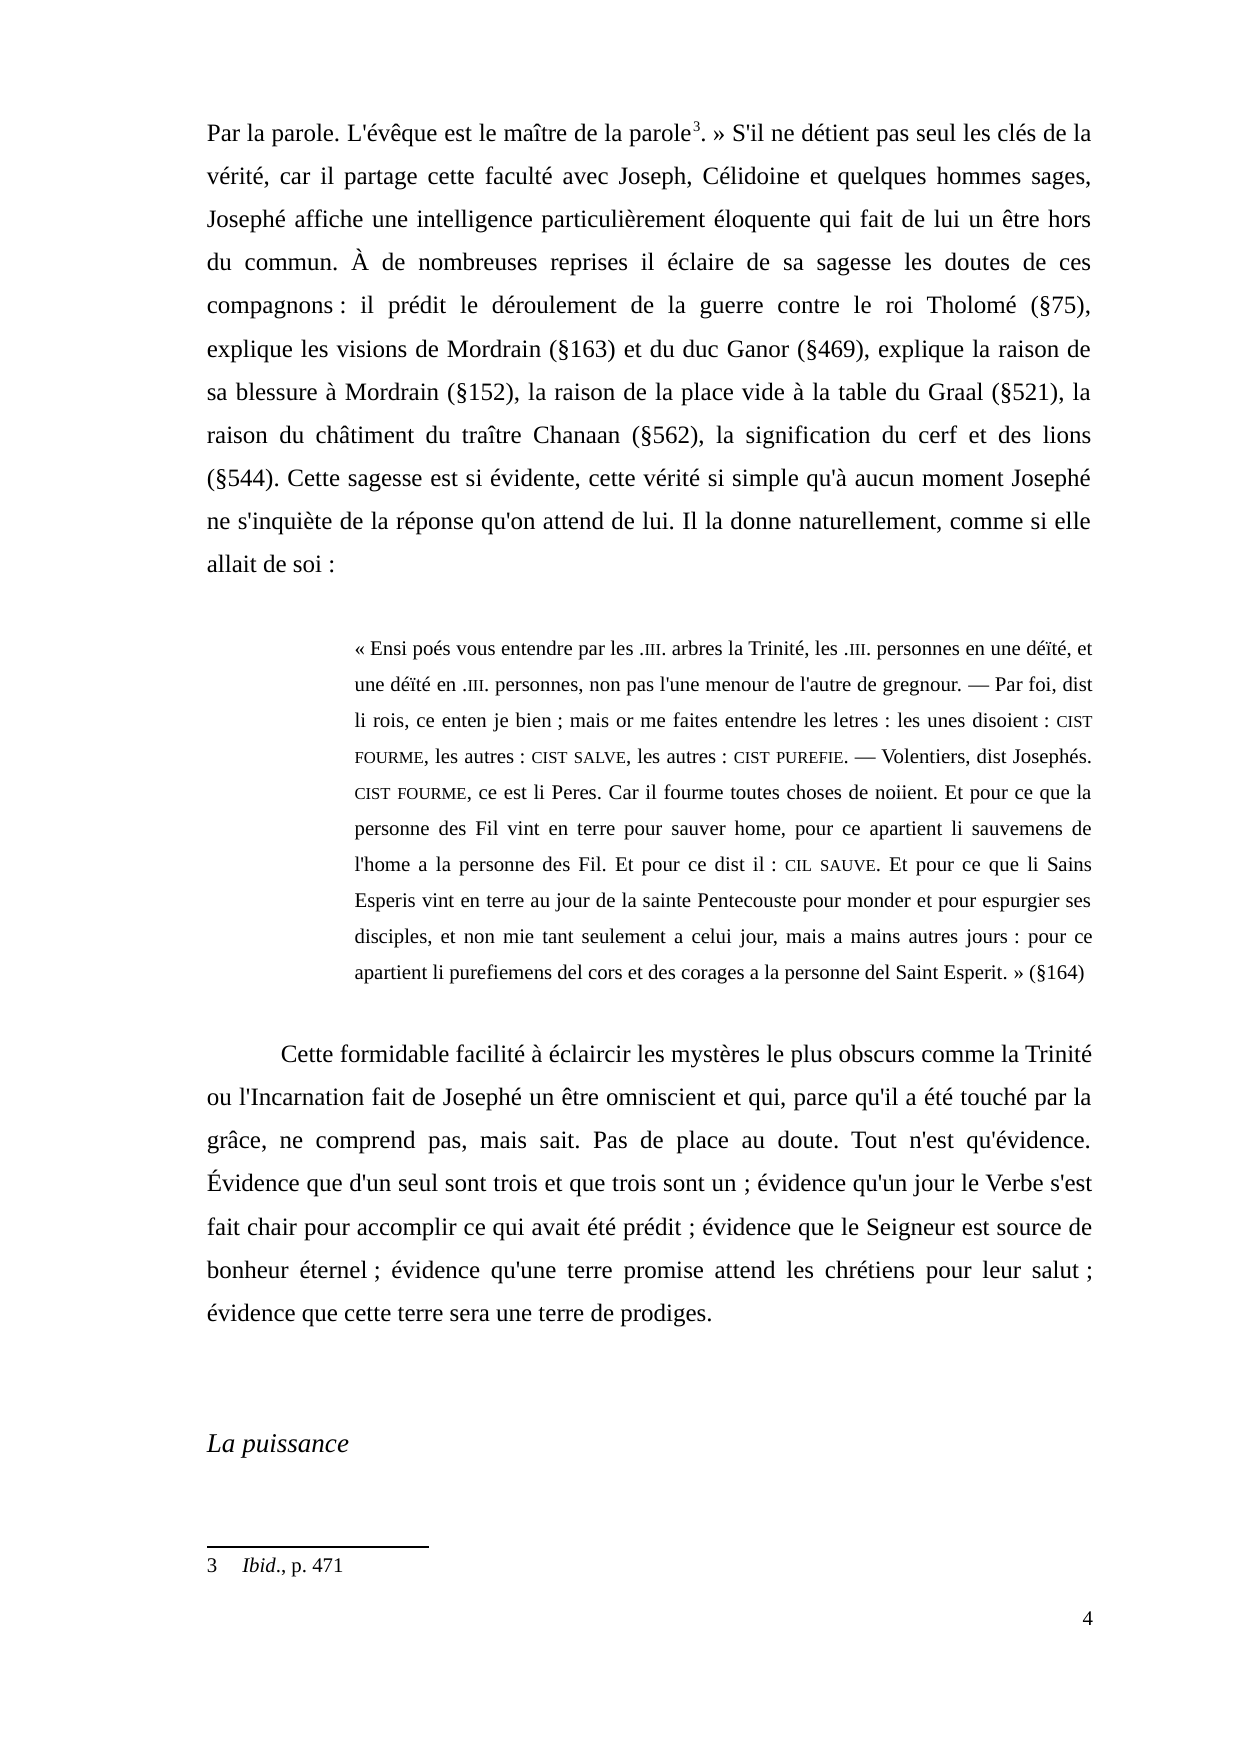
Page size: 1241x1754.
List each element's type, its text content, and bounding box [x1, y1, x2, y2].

text Par la parole. L'évêque est le maître de la parole. » S'il ne détient pas seul les clés de la vérité, car il partage cette faculté avec Joseph, Célidoine et quelques hommes sages, Josephé affiche une intelligence particulièrement éloquente qui fait de lui un être hors du commun. À de nombreuses reprises il éclaire de sa sagesse les doutes de ces compagnons : il prédit le déroulement de la guerre contre le roi Tholomé (§75), explique les visions de Mordrain (§163) et du duc Ganor (§469), explique la raison de sa blessure à Mordrain (§152), la raison de la place vide à la table du Graal (§521), la raison du châtiment du traître Chanaan (§562), la signification du cerf et des lions (§544). Cette sagesse est si évidente, cette vérité si simple qu'à aucun moment Josephé ne s'inquiète de la réponse qu'on attend de lui. Il la donne naturellement, comme si elle allait de soi : [207, 118, 1093, 578]
text « Ensi poés vous entendre par les .iii. arbres la Trinité, les .iii. personnes en une déïté, et une déïté en .iii. personnes, non pas l'une menour de l'autre de gregnour. — Par foi, dist li rois, ce enten je bien ; mais or me faites entendre les letres : les unes disoient : cist fourme, les autres : cist salve, les autres : cist purefie. — Volentiers, dist Josephés. cist fourme, ce est li Peres. Car il fourme toutes choses de noiient. Et pour ce que la personne des Fil vint en terre pour sauver home, pour ce apartient li sauvemens de l'home a la personne des Fil. Et pour ce dist il : cil sauve. Et pour ce que li Sains Esperis vint en terre au jour de la sainte Pentecouste pour monder et pour espurgier ses disciples, et non mie tant seulement a celui jour, mais a mains autres jours : pour ce apartient li purefiemens del cors et des corages a la personne del Saint Esperit. » (§164) [354, 636, 1093, 984]
text Ibid., p. 471 [207, 1553, 1093, 1577]
text La puissance [207, 1427, 1093, 1458]
text Cette formidable facilité à éclaircir les mystères le plus obscurs comme la Trinité ou l'Incarnation fait de Josephé un être omniscient et qui, parce qu'il a été touché par la grâce, ne comprend pas, mais sait. Pas de place au doute. Tout n'est qu'évidence. Évidence que d'un seul sont trois et que trois sont un ; évidence qu'un jour le Verbe s'est fait chair pour accomplir ce qui avait été prédit ; évidence que le Seigneur est source de bonheur éternel ; évidence qu'une terre promise attend les chrétiens pour leur salut ; évidence que cette terre sera une terre de prodiges. [207, 1039, 1093, 1327]
